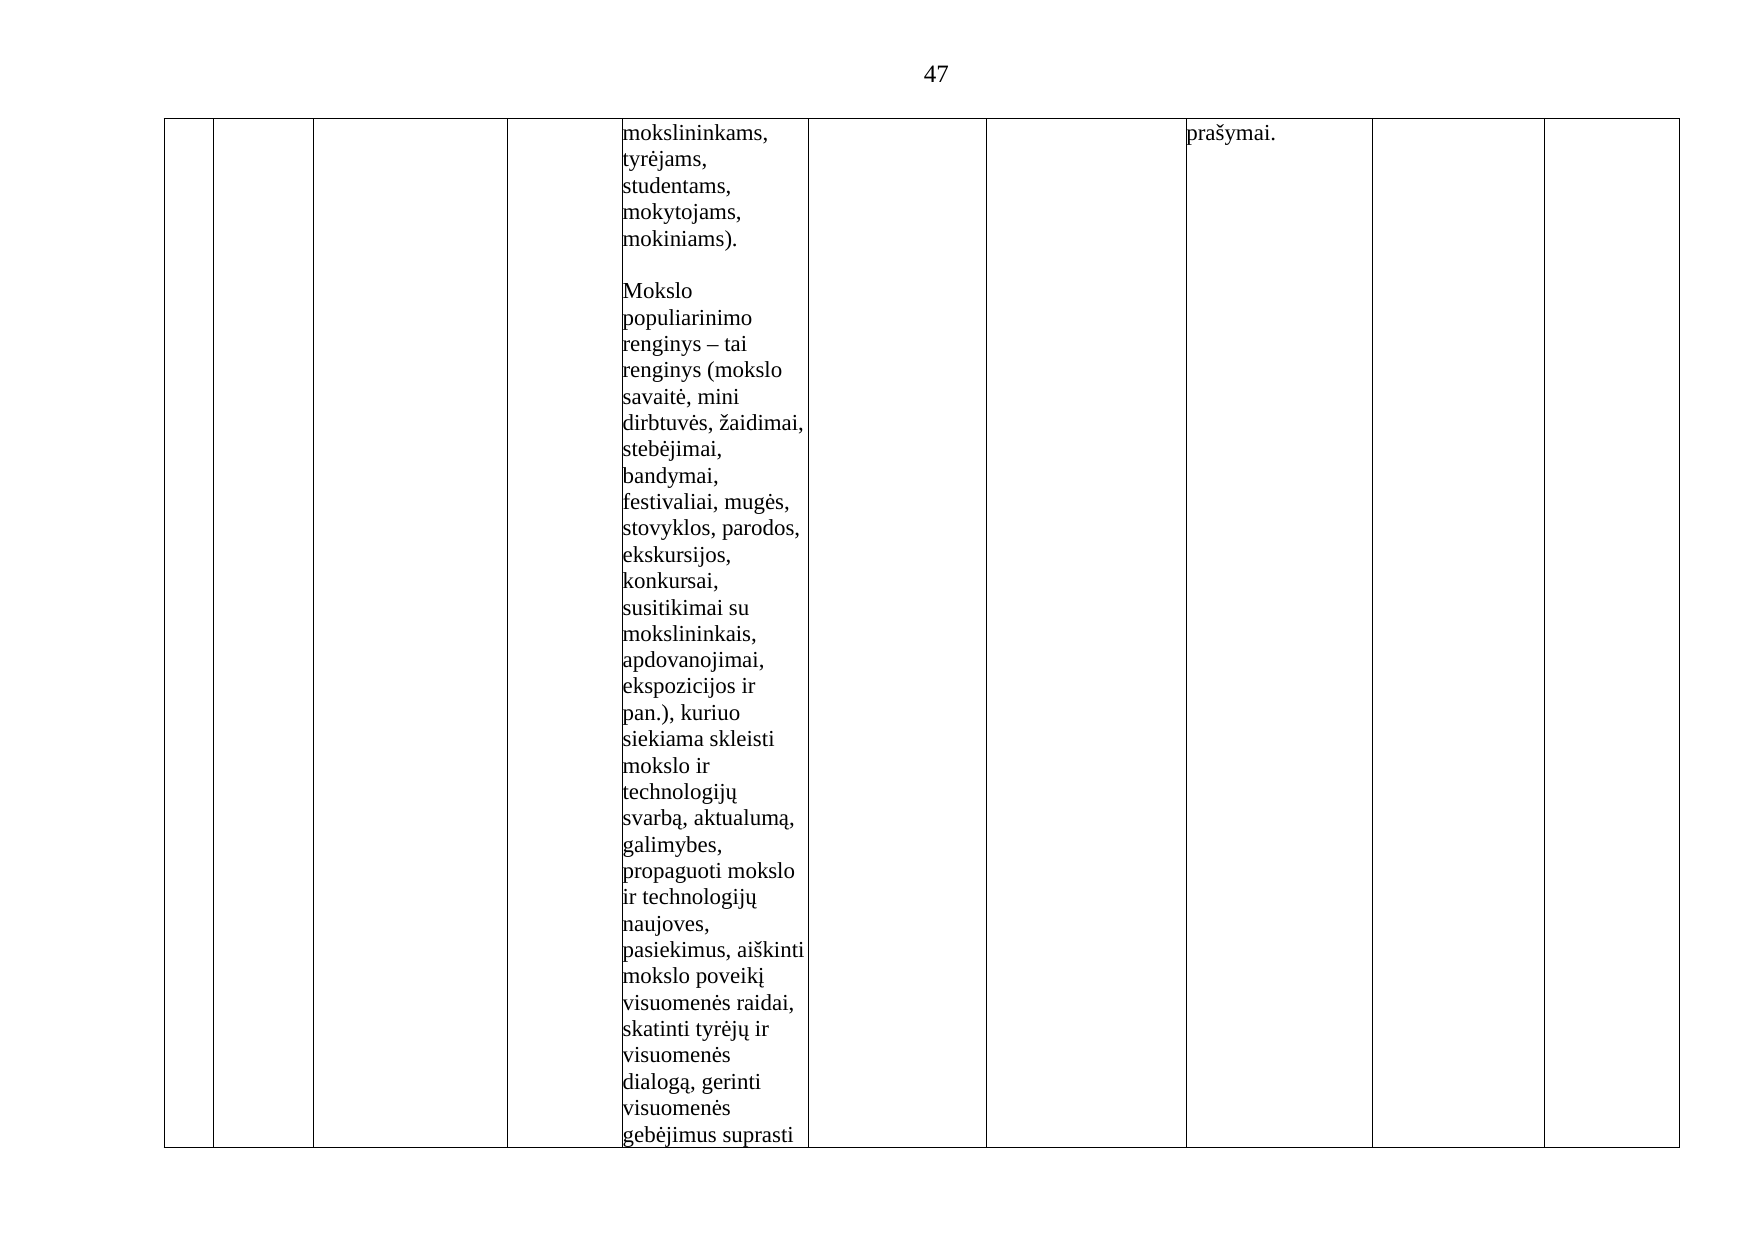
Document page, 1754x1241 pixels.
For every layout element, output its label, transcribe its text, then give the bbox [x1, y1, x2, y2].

table_cell [214, 119, 313, 1147]
table_cell [314, 119, 507, 1147]
table_cell [508, 119, 622, 1147]
table_cell prašymai. [1187, 119, 1372, 1147]
table_cell [987, 119, 1186, 1147]
table_cell [165, 119, 213, 1147]
table_cell [809, 119, 986, 1147]
table_cell [1545, 119, 1679, 1147]
table_cell mokslininkams, tyrėjams, studentams, mokytojams, mokiniams). Mokslo populiarinimo renginys – tai renginys (mokslo savaitė, mini dirbtuvės, žaidimai, stebėjimai, bandymai, festivaliai, mugės, stovyklos, parodos, ekskursijos, konkursai, susitikimai su mokslininkais, apdovanojimai, ekspozicijos ir pan.), kuriuo siekiama skleisti mokslo ir technologijų svarbą, aktualumą, galimybes, propaguoti mokslo ir technologijų naujoves, pasiekimus, aiškinti mokslo poveikį visuomenės raidai, skatinti tyrėjų ir visuomenės dialogą, gerinti visuomenės gebėjimus suprasti [623, 119, 808, 1147]
table_cell [1373, 119, 1544, 1147]
